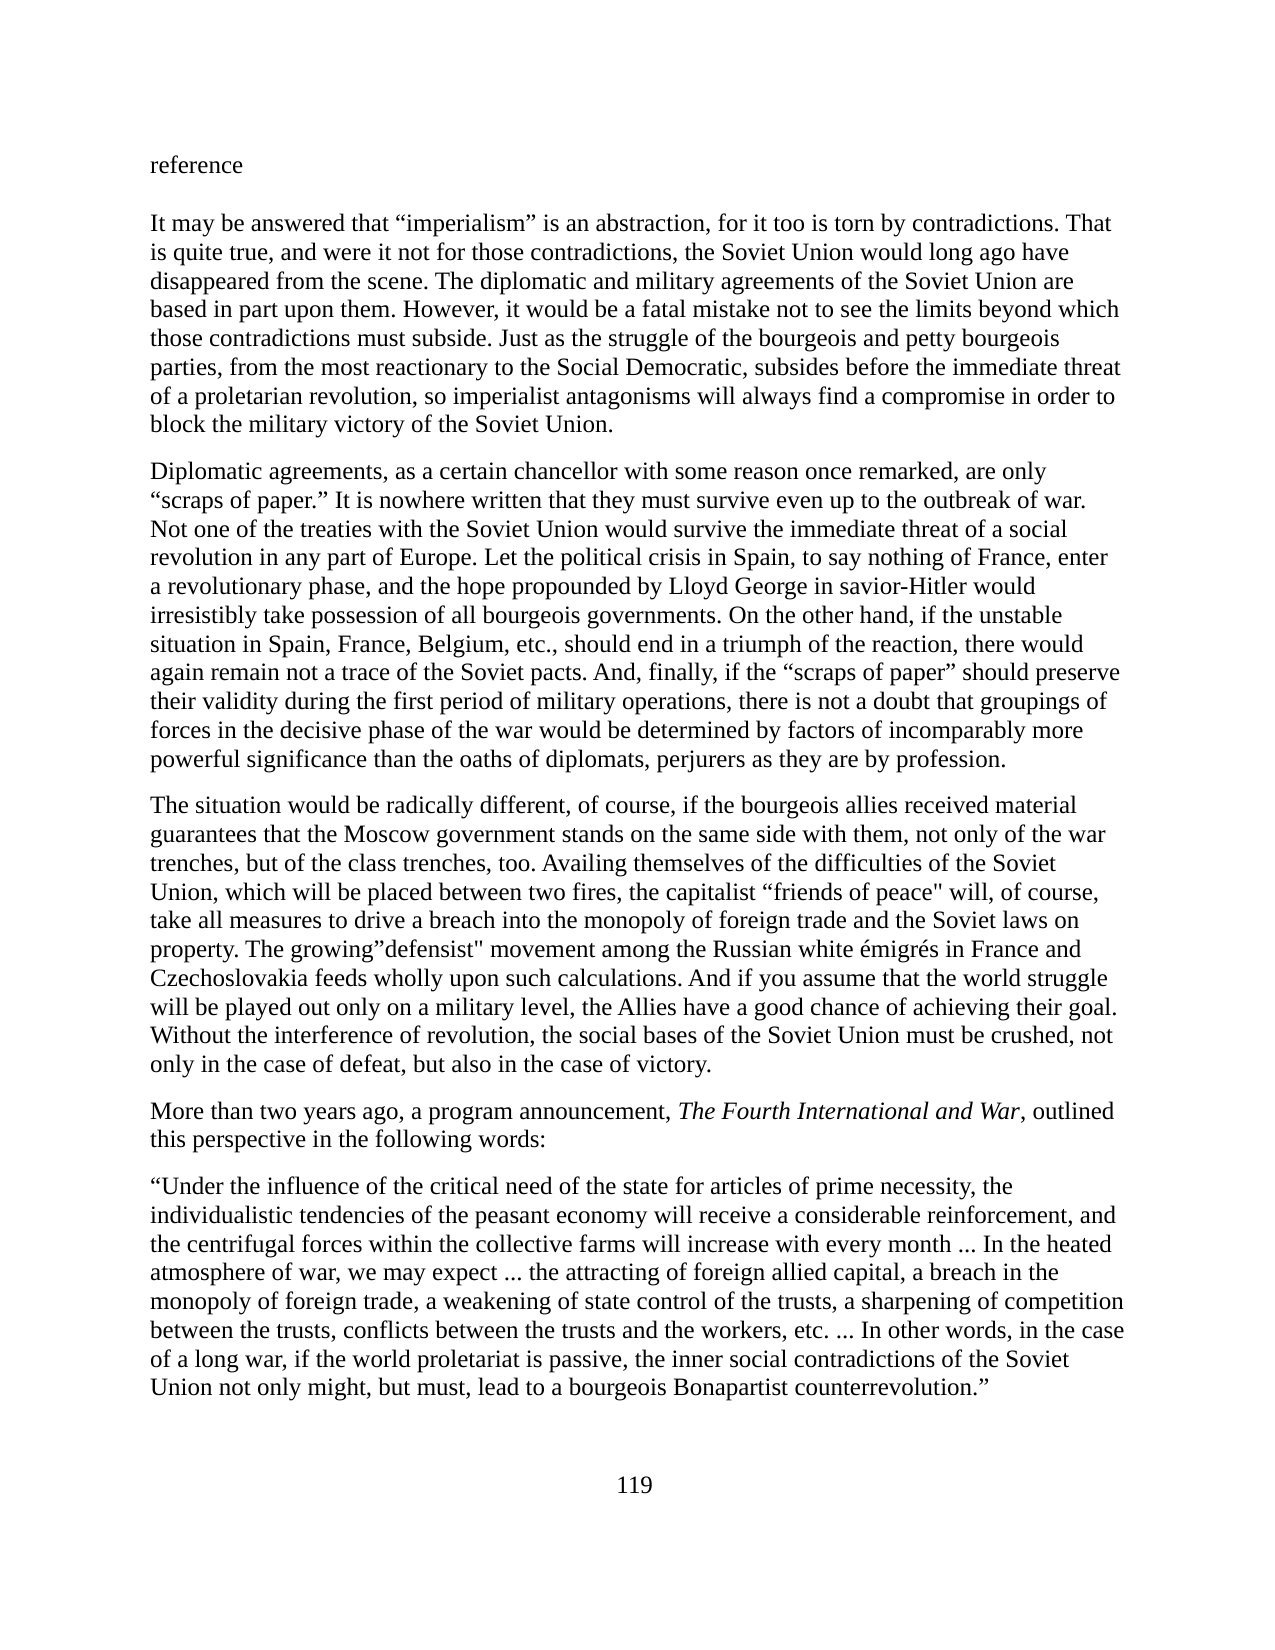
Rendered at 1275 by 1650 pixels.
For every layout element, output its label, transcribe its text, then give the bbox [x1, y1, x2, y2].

text More than two years ago, a program announcement, The Fourth International and War, outlined this perspective in the following words: [150, 1096, 1125, 1153]
text It may be answered that “imperialism” is an abstraction, for it too is torn by contradictions. That is quite true, and were it not for those contradictions, the Soviet Union would long ago have disappeared from the scene. The diplomatic and military agreements of the Soviet Union are based in part upon them. However, it would be a fatal mistake not to see the limits beyond which those contradictions must subside. Just as the struggle of the bourgeois and petty bourgeois parties, from the most reactionary to the Social Democratic, subsides before the immediate threat of a proletarian revolution, so imperialist antagonisms will always find a compromise in order to block the military victory of the Soviet Union. [150, 208, 1125, 438]
text “Under the influence of the critical need of the state for articles of prime necessity, the individualistic tendencies of the peasant economy will receive a considerable reinforcement, and the centrifugal forces within the collective farms will increase with every month ... In the heated atmosphere of war, we may expect ... the attracting of foreign allied capital, a breach in the monopoly of foreign trade, a weakening of state control of the trusts, a sharpening of competition between the trusts, conflicts between the trusts and the workers, etc. ... In other words, in the case of a long war, if the world proletariat is passive, the inner social contradictions of the Soviet Union not only might, but must, lead to a bourgeois Bonapartist counterrevolution.” [150, 1171, 1125, 1401]
text The situation would be radically different, of course, if the bourgeois allies received material guarantees that the Moscow government stands on the same side with them, not only of the war trenches, but of the class trenches, too. Availing themselves of the difficulties of the Soviet Union, which will be placed between two fires, the capitalist “friends of peace" will, of course, take all measures to drive a breach into the monopoly of foreign trade and the Soviet laws on property. The growing”defensist" movement among the Russian white émigrés in France and Czechoslovakia feeds wholly upon such calculations. And if you assume that the world struggle will be played out only on a military level, the Allies have a good chance of achieving their goal. Without the interference of revolution, the social bases of the Soviet Union must be crushed, not only in the case of defeat, but also in the case of victory. [150, 790, 1125, 1078]
text Diplomatic agreements, as a certain chancellor with some reason once remarked, are only “scraps of paper.” It is nowhere written that they must survive even up to the outbreak of war. Not one of the treaties with the Soviet Union would survive the immediate threat of a social revolution in any part of Europe. Let the political crisis in Spain, to say nothing of France, enter a revolutionary phase, and the hope propounded by Lloyd George in savior-Hitler would irresistibly take possession of all bourgeois governments. On the other hand, if the unstable situation in Spain, France, Belgium, etc., should end in a triumph of the reaction, there would again remain not a trace of the Soviet pacts. And, finally, if the “scraps of paper” should preserve their validity during the first period of military operations, there is not a doubt that groupings of forces in the decisive phase of the war would be determined by factors of incomparably more powerful significance than the oaths of diplomats, perjurers as they are by profession. [150, 456, 1125, 772]
